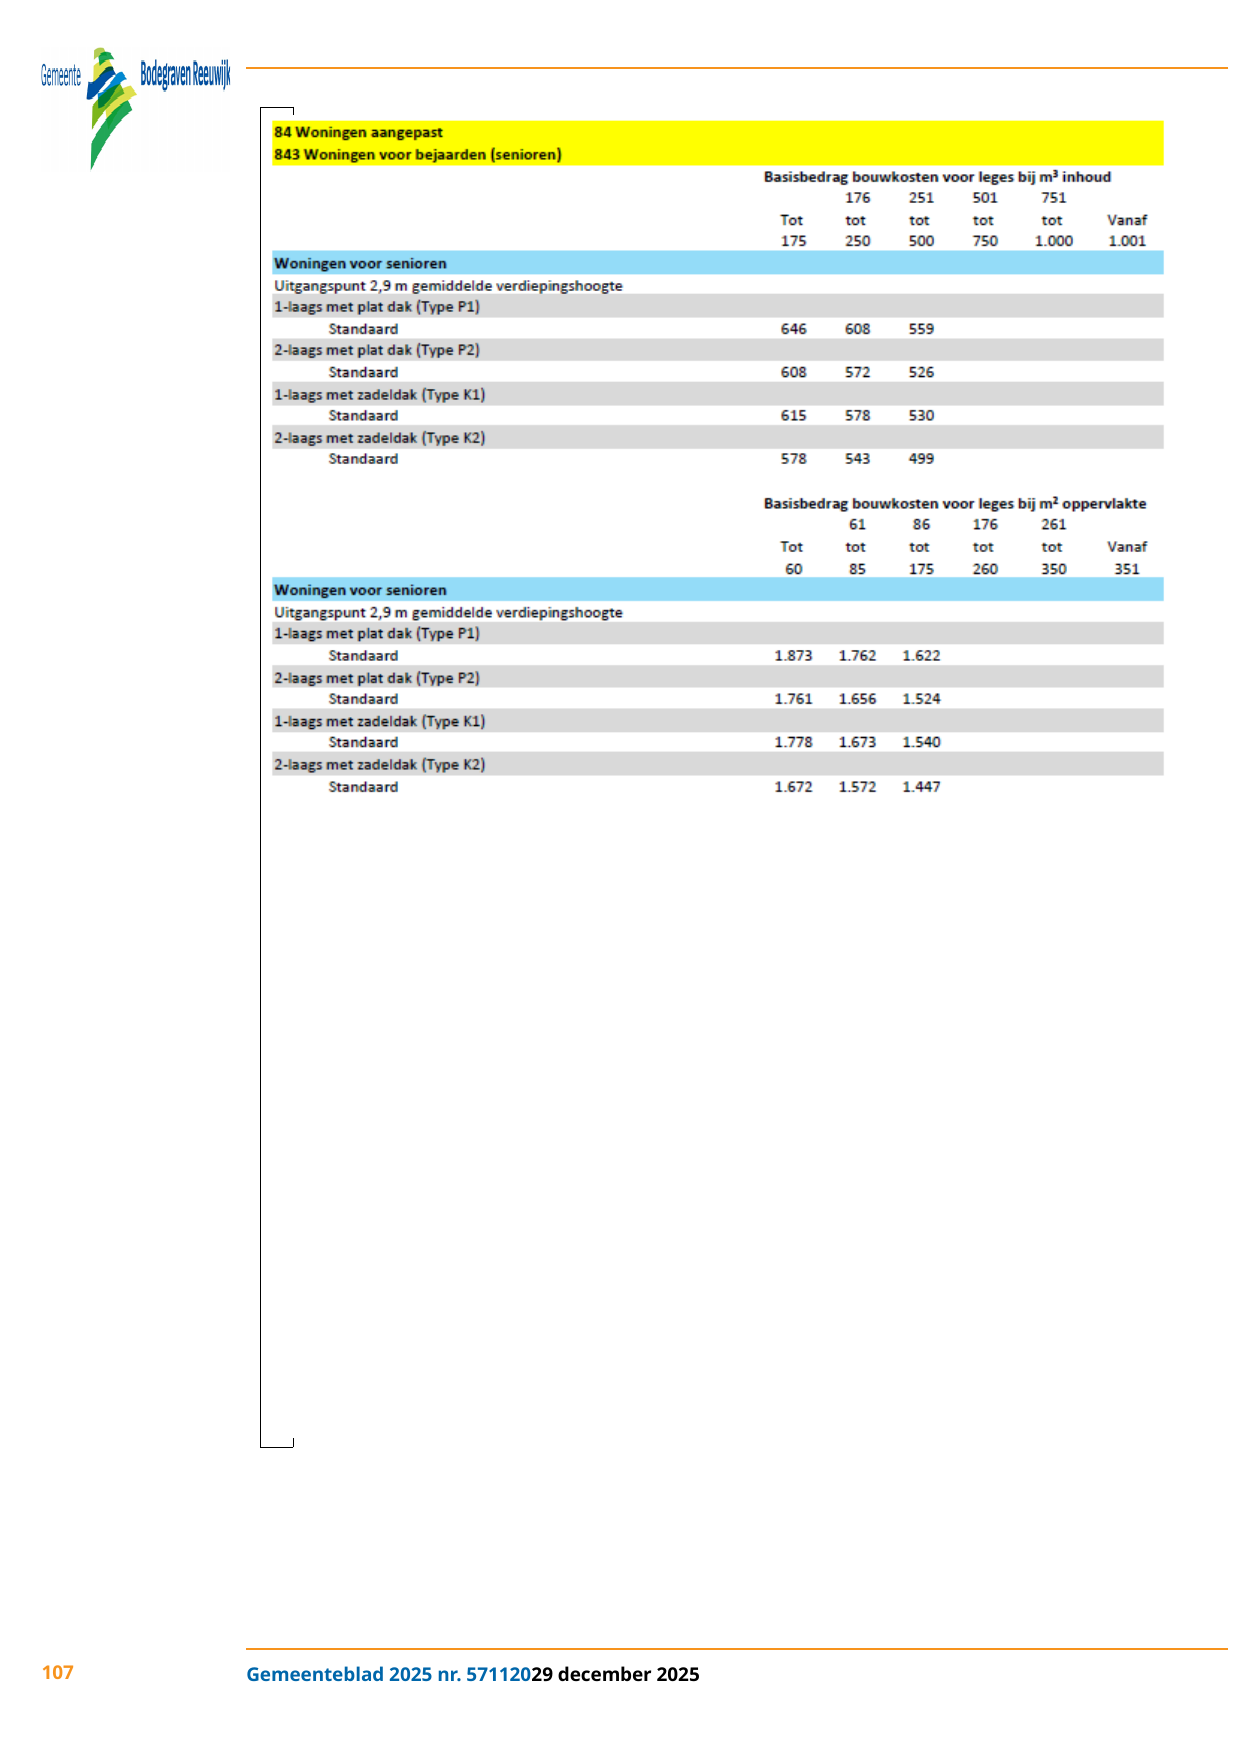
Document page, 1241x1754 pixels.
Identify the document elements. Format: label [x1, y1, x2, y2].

picture [268, 115, 1173, 1438]
picture [41, 47, 231, 172]
